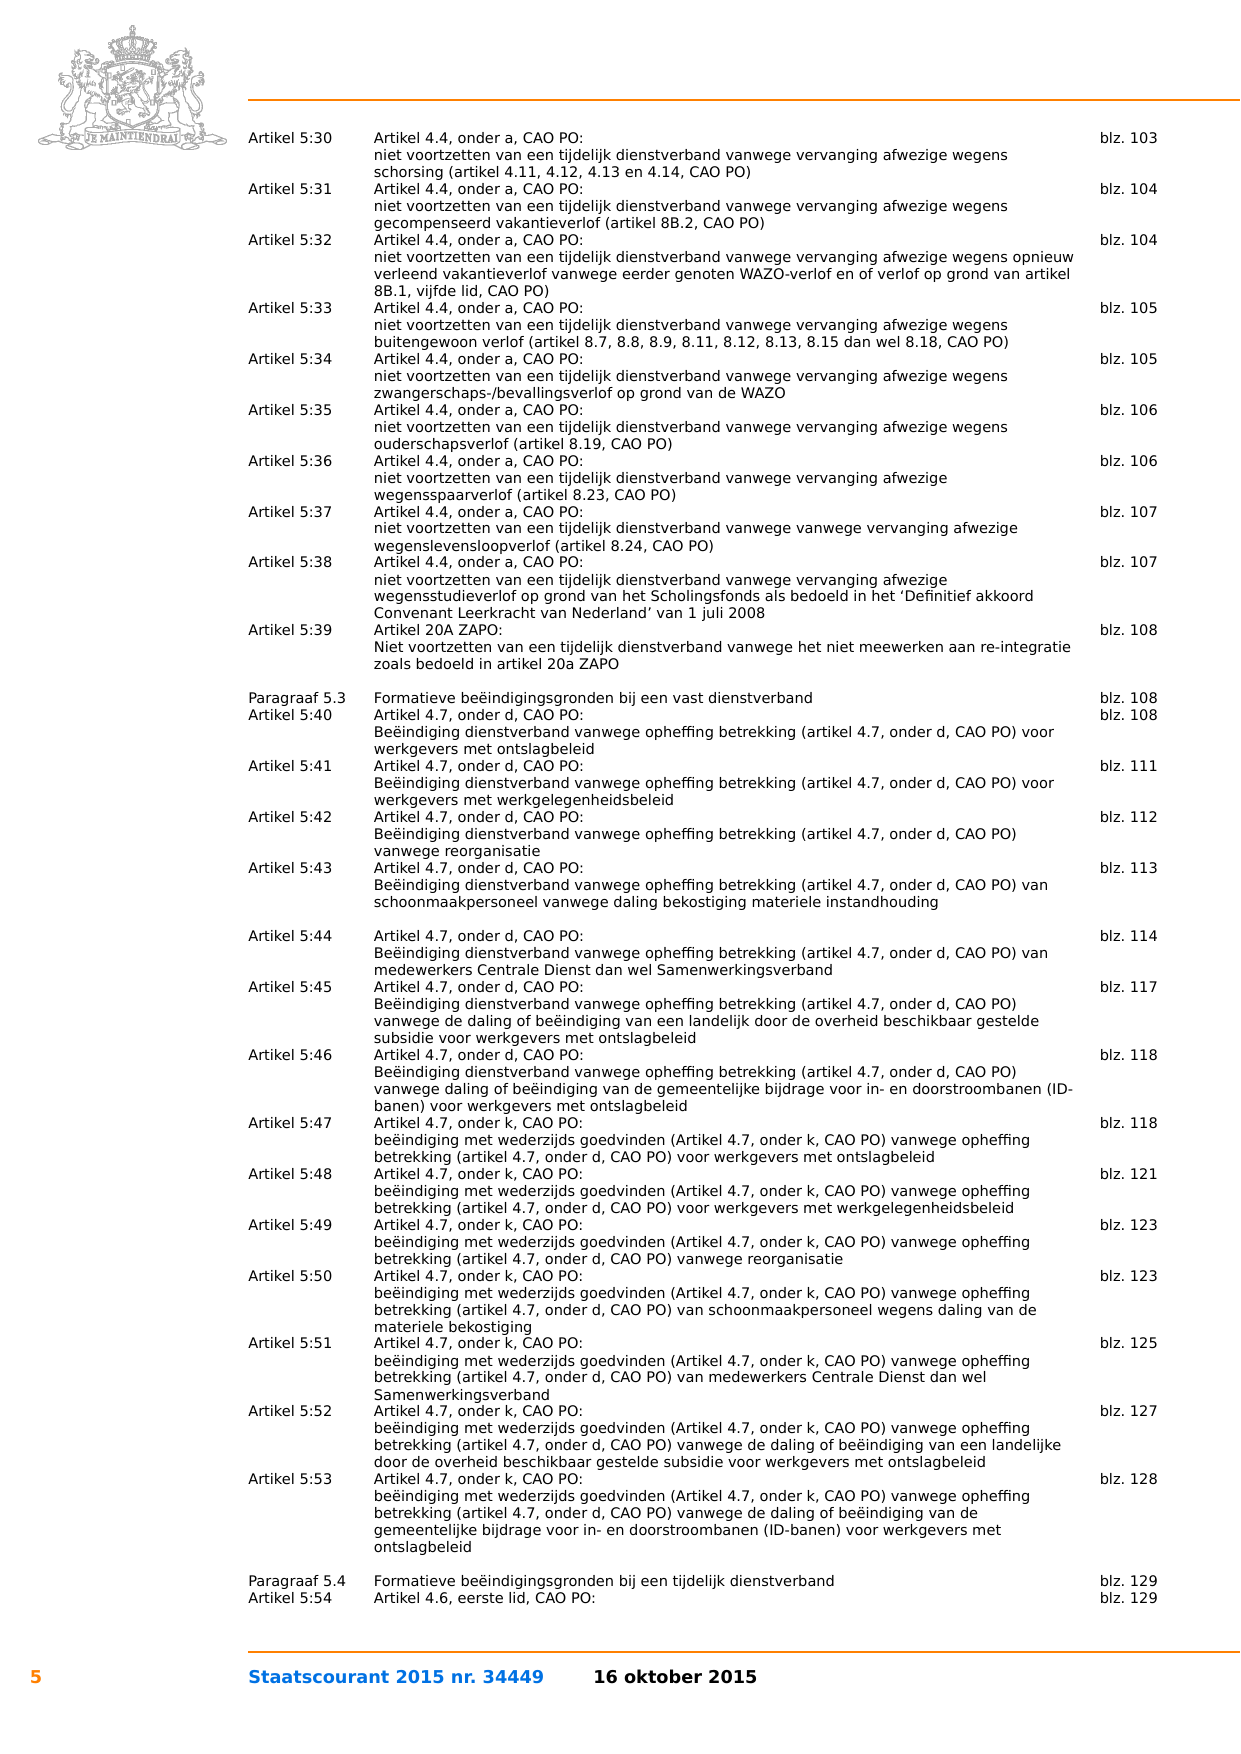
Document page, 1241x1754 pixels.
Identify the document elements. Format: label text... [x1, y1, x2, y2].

table_cell Beëindiging dienstverband vanwege opheffing betrekking (artikel 4.7, onder d, CAO PO) vanwege de daling of beëindiging van een landelijk door de overheid beschikbaar gestelde subsidie voor werkgevers met ontslagbeleid [368, 996, 1082, 1047]
table_cell Artikel 5:36 [248, 453, 368, 469]
table_cell Artikel 5:51 [248, 1335, 368, 1352]
table_cell [1083, 1488, 1163, 1556]
table_cell [248, 1353, 368, 1403]
table_cell blz. 112 [1083, 809, 1163, 826]
table_cell [248, 1556, 368, 1573]
table_cell niet voortzetten van een tijdelijk dienstverband vanwege vervanging afwezige wegens ouderschapsverlof (artikel 8.19, CAO PO) [368, 419, 1082, 452]
table_cell blz. 117 [1083, 979, 1163, 996]
table_cell Artikel 4.7, onder k, CAO PO: [368, 1403, 1082, 1420]
table_cell blz. 107 [1083, 504, 1163, 520]
table_cell [1083, 1183, 1163, 1217]
table_cell Artikel 5:35 [248, 402, 368, 418]
table_cell [248, 826, 368, 860]
table_cell [248, 520, 368, 554]
table_cell [1083, 520, 1163, 554]
table_cell [1083, 911, 1163, 928]
table_cell [1083, 945, 1163, 979]
table_cell blz. 108 [1083, 622, 1163, 639]
table_cell blz. 104 [1083, 181, 1163, 198]
table_cell Artikel 4.6, eerste lid, CAO PO: [368, 1590, 1082, 1607]
table_cell beëindiging met wederzijds goedvinden (Artikel 4.7, onder k, CAO PO) vanwege opheffing betrekking (artikel 4.7, onder d, CAO PO) van medewerkers Centrale Dienst dan wel Samenwerkingsverband [368, 1353, 1082, 1403]
table_cell [1083, 1132, 1163, 1166]
table_cell blz. 104 [1083, 232, 1163, 249]
table_cell [1083, 1420, 1163, 1471]
table_cell niet voortzetten van een tijdelijk dienstverband vanwege vanwege vervanging afwezige wegenslevensloopverlof (artikel 8.24, CAO PO) [368, 520, 1082, 554]
table_cell [248, 1488, 368, 1556]
table_cell [1083, 147, 1163, 181]
table_cell Paragraaf 5.4 [248, 1573, 368, 1590]
table_cell beëindiging met wederzijds goedvinden (Artikel 4.7, onder k, CAO PO) vanwege opheffing betrekking (artikel 4.7, onder d, CAO PO) voor werkgevers met werkgelegenheidsbeleid [368, 1183, 1082, 1217]
table_cell [248, 639, 368, 673]
table_cell blz. 105 [1083, 300, 1163, 317]
table_cell Artikel 5:47 [248, 1115, 368, 1132]
table_cell Beëindiging dienstverband vanwege opheffing betrekking (artikel 4.7, onder d, CAO PO) vanwege reorganisatie [368, 826, 1082, 860]
table_cell Artikel 5:44 [248, 928, 368, 945]
table_cell Artikel 4.7, onder k, CAO PO: [368, 1166, 1082, 1183]
table_cell Formatieve beëindigingsgronden bij een tijdelijk dienstverband [368, 1573, 1082, 1590]
table_cell [248, 249, 368, 300]
table_cell blz. 108 [1083, 690, 1163, 707]
table_cell [1083, 724, 1163, 758]
table_cell Artikel 4.7, onder d, CAO PO: [368, 707, 1082, 724]
table_cell Artikel 4.7, onder d, CAO PO: [368, 758, 1082, 775]
table_cell blz. 118 [1083, 1115, 1163, 1132]
table_cell Artikel 4.7, onder d, CAO PO: [368, 860, 1082, 877]
table_cell [248, 877, 368, 911]
table_cell beëindiging met wederzijds goedvinden (Artikel 4.7, onder k, CAO PO) vanwege opheffing betrekking (artikel 4.7, onder d, CAO PO) vanwege de daling of beëindiging van een landelijke door de overheid beschikbaar gestelde subsidie voor werkgevers met ontslagbeleid [368, 1420, 1082, 1471]
table_cell beëindiging met wederzijds goedvinden (Artikel 4.7, onder k, CAO PO) vanwege opheffing betrekking (artikel 4.7, onder d, CAO PO) vanwege de daling of beëindiging van de gemeentelijke bijdrage voor in- en doorstroombanen (ID-banen) voor werkgevers met ontslagbeleid [368, 1488, 1082, 1556]
table_cell [248, 724, 368, 758]
table_cell niet voortzetten van een tijdelijk dienstverband vanwege vervanging afwezige wegens gecompenseerd vakantieverlof (artikel 8B.2, CAO PO) [368, 198, 1082, 232]
table_cell [1083, 1556, 1163, 1573]
table_cell Artikel 5:41 [248, 758, 368, 775]
table_cell niet voortzetten van een tijdelijk dienstverband vanwege vervanging afwezige wegensstudieverlof op grond van het Scholingsfonds als bedoeld in het ‘Definitief akkoord Convenant Leerkracht van Nederland’ van 1 juli 2008 [368, 571, 1082, 622]
table_cell Artikel 5:42 [248, 809, 368, 826]
table_cell Artikel 20A ZAPO: [368, 622, 1082, 639]
table_cell Artikel 5:32 [248, 232, 368, 249]
table_cell blz. 123 [1083, 1268, 1163, 1284]
table_cell [248, 911, 368, 928]
table_cell Artikel 4.7, onder d, CAO PO: [368, 928, 1082, 945]
table_cell beëindiging met wederzijds goedvinden (Artikel 4.7, onder k, CAO PO) vanwege opheffing betrekking (artikel 4.7, onder d, CAO PO) vanwege reorganisatie [368, 1234, 1082, 1267]
table_cell [248, 945, 368, 979]
table_cell blz. 127 [1083, 1403, 1163, 1420]
table_cell [1083, 470, 1163, 503]
table_cell [248, 1132, 368, 1166]
table_cell blz. 113 [1083, 860, 1163, 877]
table_cell blz. 114 [1083, 928, 1163, 945]
table_cell Artikel 5:50 [248, 1268, 368, 1284]
table_cell [368, 673, 1082, 690]
table_cell [248, 1183, 368, 1217]
table_cell Artikel 4.4, onder a, CAO PO: [368, 300, 1082, 317]
table_cell Artikel 5:46 [248, 1047, 368, 1064]
table_cell [1083, 1234, 1163, 1267]
table_cell Artikel 4.4, onder a, CAO PO: [368, 130, 1082, 147]
table_cell Artikel 5:49 [248, 1217, 368, 1233]
table_cell blz. 129 [1083, 1573, 1163, 1590]
table_cell Niet voortzetten van een tijdelijk dienstverband vanwege het niet meewerken aan re-integratie zoals bedoeld in artikel 20a ZAPO [368, 639, 1082, 673]
table_cell Artikel 4.4, onder a, CAO PO: [368, 504, 1082, 520]
table_cell Artikel 5:33 [248, 300, 368, 317]
table_cell [1083, 368, 1163, 402]
table_cell beëindiging met wederzijds goedvinden (Artikel 4.7, onder k, CAO PO) vanwege opheffing betrekking (artikel 4.7, onder d, CAO PO) van schoonmaakpersoneel wegens daling van de materiele bekostiging [368, 1285, 1082, 1335]
table_cell niet voortzetten van een tijdelijk dienstverband vanwege vervanging afwezige wegens buitengewoon verlof (artikel 8.7, 8.8, 8.9, 8.11, 8.12, 8.13, 8.15 dan wel 8.18, CAO PO) [368, 317, 1082, 351]
table_cell Artikel 4.7, onder d, CAO PO: [368, 1047, 1082, 1064]
table_cell [1083, 419, 1163, 452]
table_cell [248, 368, 368, 402]
table_cell [248, 1420, 368, 1471]
table_cell [1083, 673, 1163, 690]
table_cell Artikel 5:31 [248, 181, 368, 198]
table_cell niet voortzetten van een tijdelijk dienstverband vanwege vervanging afwezige wegens opnieuw verleend vakantieverlof vanwege eerder genoten WAZO-verlof en of verlof op grond van artikel 8B.1, vijfde lid, CAO PO) [368, 249, 1082, 300]
table_cell Artikel 4.7, onder k, CAO PO: [368, 1268, 1082, 1284]
table_cell Artikel 4.7, onder k, CAO PO: [368, 1115, 1082, 1132]
table_cell Artikel 5:34 [248, 351, 368, 368]
table_cell beëindiging met wederzijds goedvinden (Artikel 4.7, onder k, CAO PO) vanwege opheffing betrekking (artikel 4.7, onder d, CAO PO) voor werkgevers met ontslagbeleid [368, 1132, 1082, 1166]
table_cell [248, 470, 368, 503]
table_cell Artikel 4.7, onder k, CAO PO: [368, 1471, 1082, 1488]
table_cell Beëindiging dienstverband vanwege opheffing betrekking (artikel 4.7, onder d, CAO PO) van schoonmaakpersoneel vanwege daling bekostiging materiele instandhouding [368, 877, 1082, 911]
table_cell Artikel 4.7, onder k, CAO PO: [368, 1217, 1082, 1233]
table_cell blz. 121 [1083, 1166, 1163, 1183]
table_cell Artikel 5:39 [248, 622, 368, 639]
table_cell Artikel 5:30 [248, 130, 368, 147]
table_cell [248, 419, 368, 452]
table_cell [1083, 1064, 1163, 1115]
table_cell Beëindiging dienstverband vanwege opheffing betrekking (artikel 4.7, onder d, CAO PO) vanwege daling of beëindiging van de gemeentelijke bijdrage voor in- en doorstroombanen (ID-banen) voor werkgevers met ontslagbeleid [368, 1064, 1082, 1115]
table_cell Artikel 5:48 [248, 1166, 368, 1183]
table_cell Artikel 4.4, onder a, CAO PO: [368, 351, 1082, 368]
table_cell Artikel 4.7, onder d, CAO PO: [368, 979, 1082, 996]
table_cell [1083, 877, 1163, 911]
table_cell Artikel 4.7, onder d, CAO PO: [368, 809, 1082, 826]
table_cell [248, 996, 368, 1047]
table_cell Formatieve beëindigingsgronden bij een vast dienstverband [368, 690, 1082, 707]
table_cell blz. 128 [1083, 1471, 1163, 1488]
table_cell Artikel 4.4, onder a, CAO PO: [368, 232, 1082, 249]
table_cell blz. 111 [1083, 758, 1163, 775]
table_cell [1083, 639, 1163, 673]
table_cell Artikel 4.4, onder a, CAO PO: [368, 402, 1082, 418]
table_cell Beëindiging dienstverband vanwege opheffing betrekking (artikel 4.7, onder d, CAO PO) van medewerkers Centrale Dienst dan wel Samenwerkingsverband [368, 945, 1082, 979]
table_cell [1083, 775, 1163, 809]
table_cell niet voortzetten van een tijdelijk dienstverband vanwege vervanging afwezige wegensspaarverlof (artikel 8.23, CAO PO) [368, 470, 1082, 503]
picture [38, 25, 227, 150]
table_cell [1083, 996, 1163, 1047]
table_cell [368, 911, 1082, 928]
table_cell blz. 107 [1083, 554, 1163, 571]
table_cell blz. 105 [1083, 351, 1163, 368]
table_cell [248, 1285, 368, 1335]
table_cell [248, 317, 368, 351]
table_cell Artikel 4.7, onder k, CAO PO: [368, 1335, 1082, 1352]
table_cell Artikel 5:54 [248, 1590, 368, 1607]
table_cell [1083, 571, 1163, 622]
table_cell [368, 1556, 1082, 1573]
table_cell [248, 1064, 368, 1115]
table_cell [1083, 249, 1163, 300]
table_cell Artikel 5:38 [248, 554, 368, 571]
table_cell blz. 103 [1083, 130, 1163, 147]
table_cell Artikel 5:37 [248, 504, 368, 520]
table_cell blz. 106 [1083, 402, 1163, 418]
table_cell Beëindiging dienstverband vanwege opheffing betrekking (artikel 4.7, onder d, CAO PO) voor werkgevers met werkgelegenheidsbeleid [368, 775, 1082, 809]
table_cell [1083, 198, 1163, 232]
table_cell blz. 129 [1083, 1590, 1163, 1607]
table_cell blz. 106 [1083, 453, 1163, 469]
table_cell Artikel 5:53 [248, 1471, 368, 1488]
table_cell Artikel 5:52 [248, 1403, 368, 1420]
table_cell Artikel 4.4, onder a, CAO PO: [368, 453, 1082, 469]
table_cell [1083, 826, 1163, 860]
table_cell [248, 147, 368, 181]
table_cell Artikel 5:40 [248, 707, 368, 724]
table_cell [1083, 1285, 1163, 1335]
table_cell Paragraaf 5.3 [248, 690, 368, 707]
table_cell [1083, 1353, 1163, 1403]
table_cell [248, 775, 368, 809]
table_cell [248, 673, 368, 690]
table_cell Artikel 4.4, onder a, CAO PO: [368, 554, 1082, 571]
table_cell Artikel 5:45 [248, 979, 368, 996]
table_cell blz. 118 [1083, 1047, 1163, 1064]
table_cell [248, 1234, 368, 1267]
table_cell [248, 571, 368, 622]
table_cell blz. 125 [1083, 1335, 1163, 1352]
table_cell blz. 108 [1083, 707, 1163, 724]
table_cell Artikel 4.4, onder a, CAO PO: [368, 181, 1082, 198]
table_cell [248, 198, 368, 232]
table_cell [1083, 317, 1163, 351]
table_cell blz. 123 [1083, 1217, 1163, 1233]
table_cell Artikel 5:43 [248, 860, 368, 877]
table_cell Beëindiging dienstverband vanwege opheffing betrekking (artikel 4.7, onder d, CAO PO) voor werkgevers met ontslagbeleid [368, 724, 1082, 758]
table_cell niet voortzetten van een tijdelijk dienstverband vanwege vervanging afwezige wegens zwangerschaps-/bevallingsverlof op grond van de WAZO [368, 368, 1082, 402]
table_cell niet voortzetten van een tijdelijk dienstverband vanwege vervanging afwezige wegens schorsing (artikel 4.11, 4.12, 4.13 en 4.14, CAO PO) [368, 147, 1082, 181]
